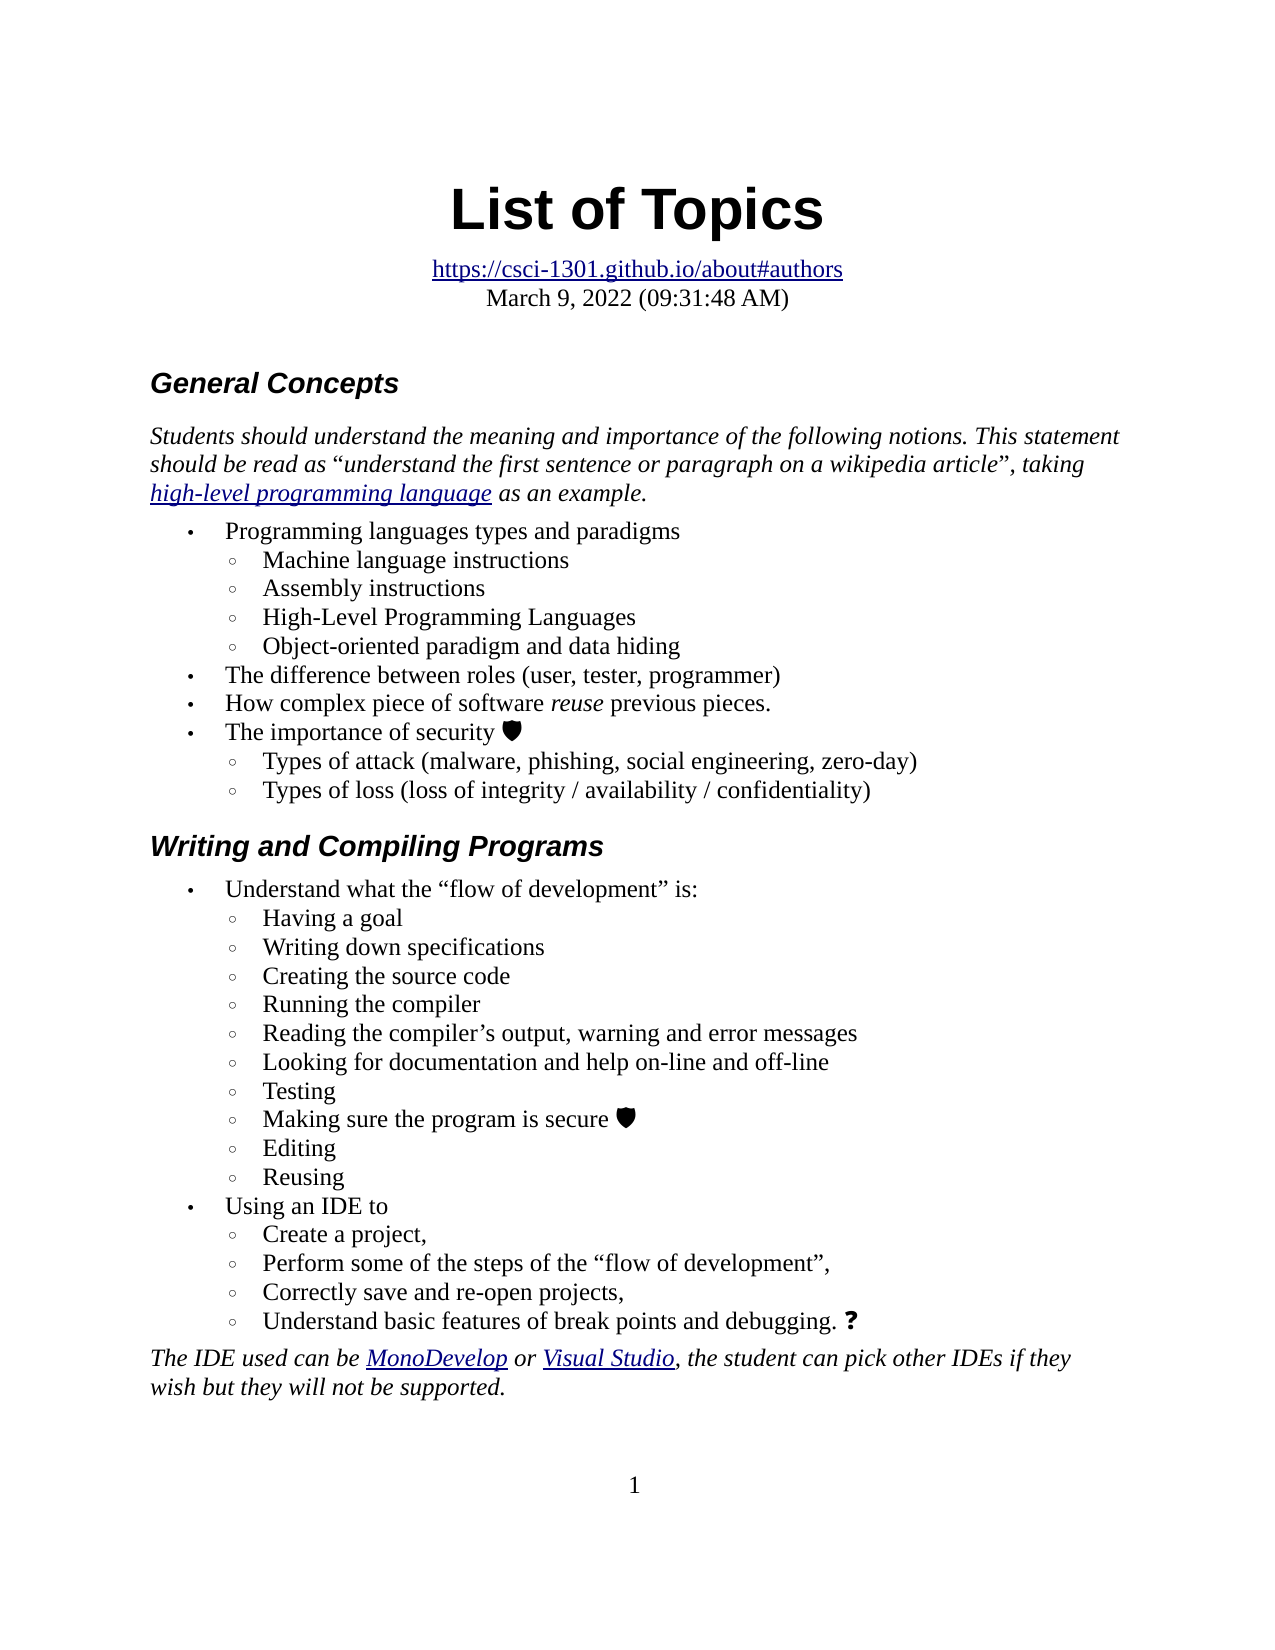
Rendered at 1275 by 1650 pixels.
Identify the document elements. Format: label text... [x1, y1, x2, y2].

list Having a goal [225, 903, 1125, 932]
list Testing [225, 1076, 1125, 1104]
list High-Level Programming Languages [225, 602, 1125, 631]
list Reusing [225, 1162, 1125, 1191]
list Looking for documentation and help on-line and off-line [225, 1047, 1125, 1076]
list Reading the compiler’s output, warning and error messages [225, 1018, 1125, 1047]
list Programming languages types and paradigms [187, 516, 1125, 545]
list Writing down specifications [225, 932, 1125, 961]
text March 9, 2022 (09:31:48 AM) [150, 283, 1125, 312]
list Using an IDE to [187, 1191, 1125, 1219]
subtitle General Concepts [150, 366, 1125, 399]
list Creating the source code [225, 961, 1125, 989]
list Understand basic features of break points and debugging. ❓ [225, 1306, 1125, 1334]
list Making sure the program is secure 🛡️ [225, 1104, 1125, 1133]
list Types of loss (loss of integrity / availability / confidentiality) [225, 775, 1125, 803]
list The difference between roles (user, tester, programmer) [187, 660, 1125, 688]
list Machine language instructions [225, 545, 1125, 573]
list Types of attack (malware, phishing, social engineering, zero-day) [225, 746, 1125, 775]
list Assembly instructions [225, 573, 1125, 602]
title List of Topics [150, 175, 1125, 242]
list The importance of security 🛡️ [187, 717, 1125, 746]
list How complex piece of software reuse previous pieces. [187, 688, 1125, 717]
subtitle Writing and Compiling Programs [150, 828, 1125, 862]
text https://csci-1301.github.io/about#authors [150, 254, 1125, 283]
list Create a project, [225, 1219, 1125, 1248]
text Students should understand the meaning and importance of the following notions. This statement should be read as “understand the first sentence or paragraph on a wikipedia article”, taking high-level programming language as an example. [150, 421, 1125, 507]
list Perform some of the steps of the “flow of development”, [225, 1248, 1125, 1277]
list Understand what the “flow of development” is: [187, 874, 1125, 903]
text The IDE used can be MonoDevelop or Visual Studio, the student can pick other IDEs if they wish but they will not be supported. [150, 1343, 1125, 1401]
list Editing [225, 1133, 1125, 1162]
list Object-oriented paradigm and data hiding [225, 631, 1125, 660]
list Running the compiler [225, 989, 1125, 1018]
list Correctly save and re-open projects, [225, 1277, 1125, 1306]
